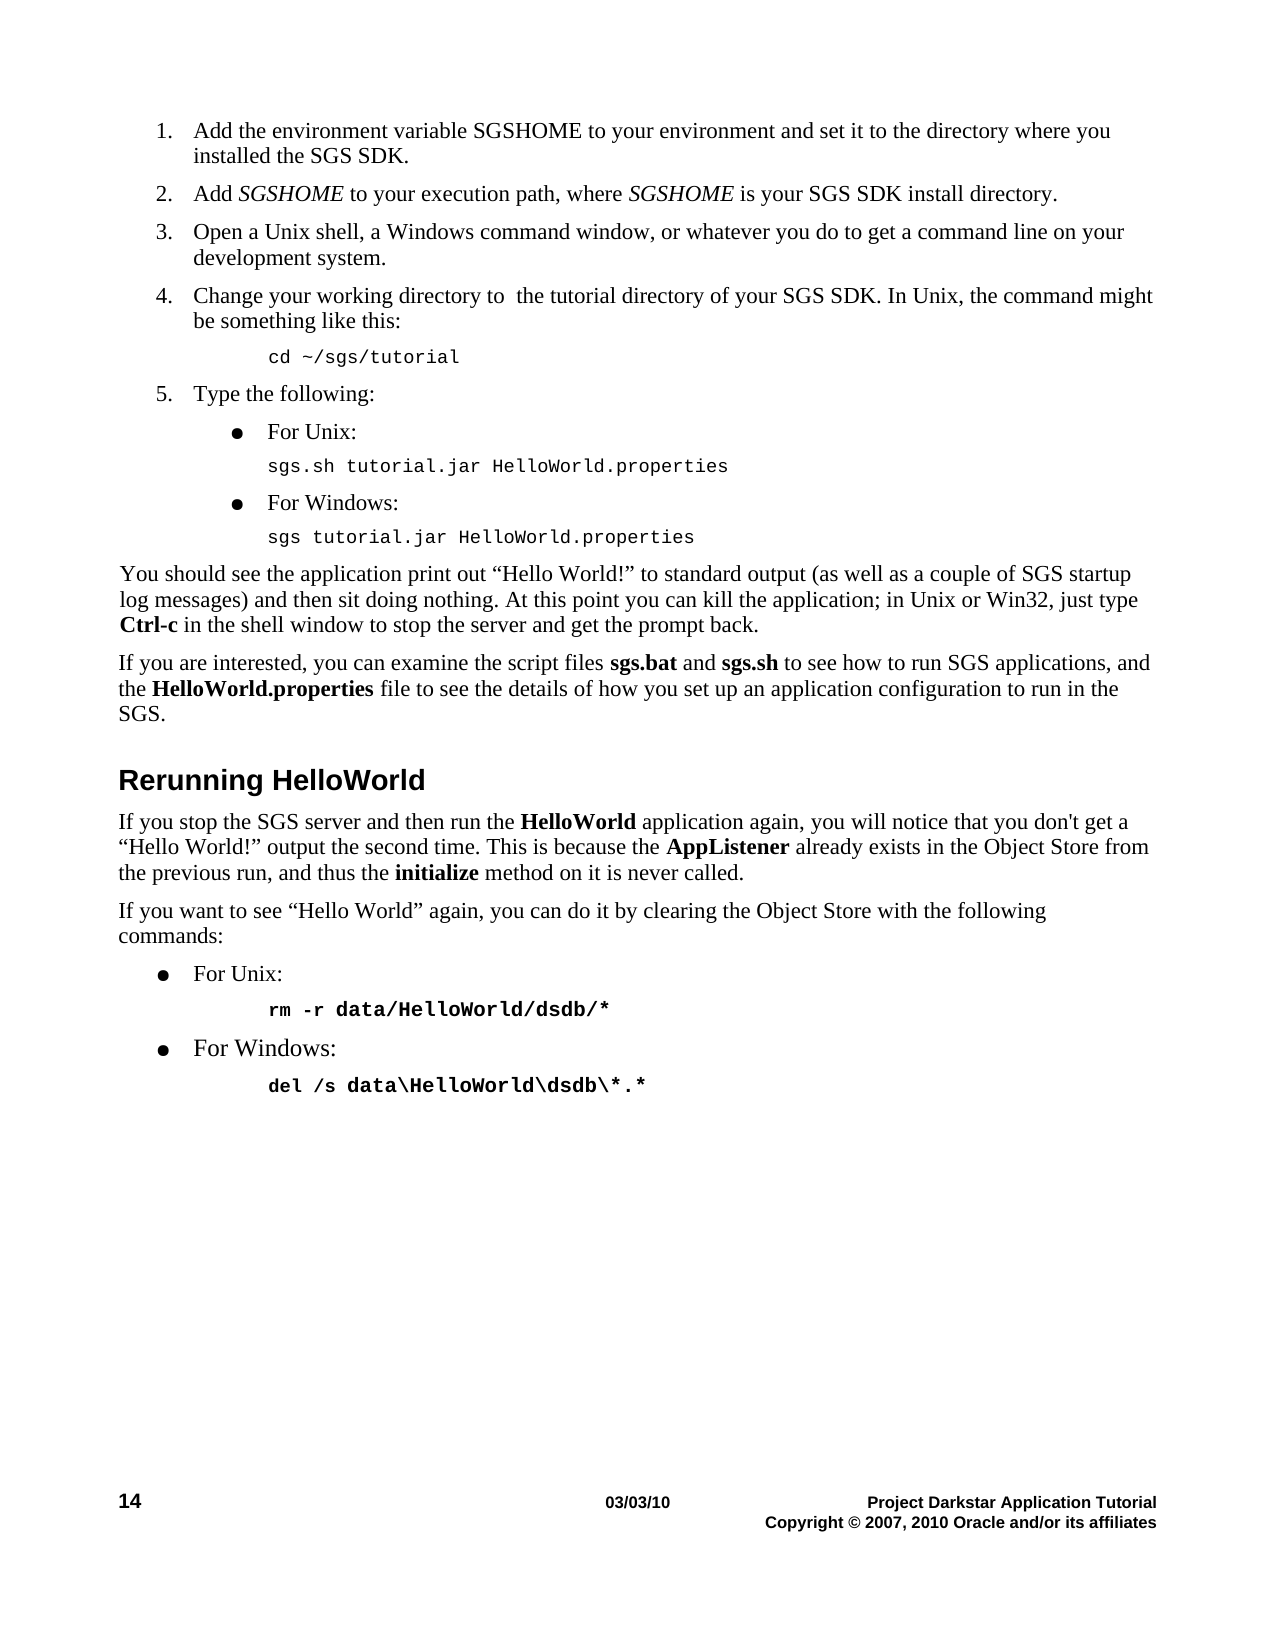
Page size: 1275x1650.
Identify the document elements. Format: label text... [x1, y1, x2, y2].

list sgs tutorial.jar HelloWorld.properties [229, 528, 1157, 549]
list For Unix: [229, 419, 1157, 444]
text If you are interested, you can examine the script files sgs.bat and sgs.sh to see how to run SGS applications, and the HelloWorld.properties file to see the details of how you set up an application configuration to run in the SGS. [118, 650, 1157, 726]
list Add SGSHOME to your execution path, where SGSHOME is your SGS SDK install directory. [156, 181, 1157, 207]
list Type the following: [156, 381, 1157, 407]
list cd ~/sgs/tutorial [268, 348, 1157, 369]
list Open a Unix shell, a Windows command window, or whatever you do to get a command line on your development system. [156, 219, 1157, 270]
list rm -r data/HelloWorld/dsdb/* [268, 999, 1157, 1023]
list sgs.sh tutorial.jar HelloWorld.properties [229, 457, 1157, 478]
list del /s data\HelloWorld\dsdb\*.* [268, 1075, 1157, 1098]
list Change your working directory to the tutorial directory of your SGS SDK. In Unix, the command might be something like this: [156, 283, 1157, 335]
list Add the environment variable SGSHOME to your environment and set it to the directory where you installed the SGS SDK. [156, 118, 1157, 169]
list For Windows: [229, 490, 1157, 516]
text If you stop the SGS server and then run the HelloWorld application again, you will notice that you don't get a “Hello World!” output the second time. This is because the AppListener already exists in the Object Store from the previous run, and thus the initialize method on it is never called. [118, 809, 1157, 885]
subtitle Rerunning HelloWorld [118, 764, 1157, 796]
list For Unix: [156, 961, 1157, 986]
list For Windows: [156, 1034, 1157, 1062]
list You should see the application print out “Hello World!” to standard output (as well as a couple of SGS startup log messages) and then sit doing nothing. At this point you can kill the application; in Unix or Win32, just type Ctrl-c in the shell window to stop the server and get the prompt back. [82, 561, 1157, 638]
text If you want to see “Hello World” again, you can do it by clearing the Object Store with the following commands: [118, 898, 1157, 948]
